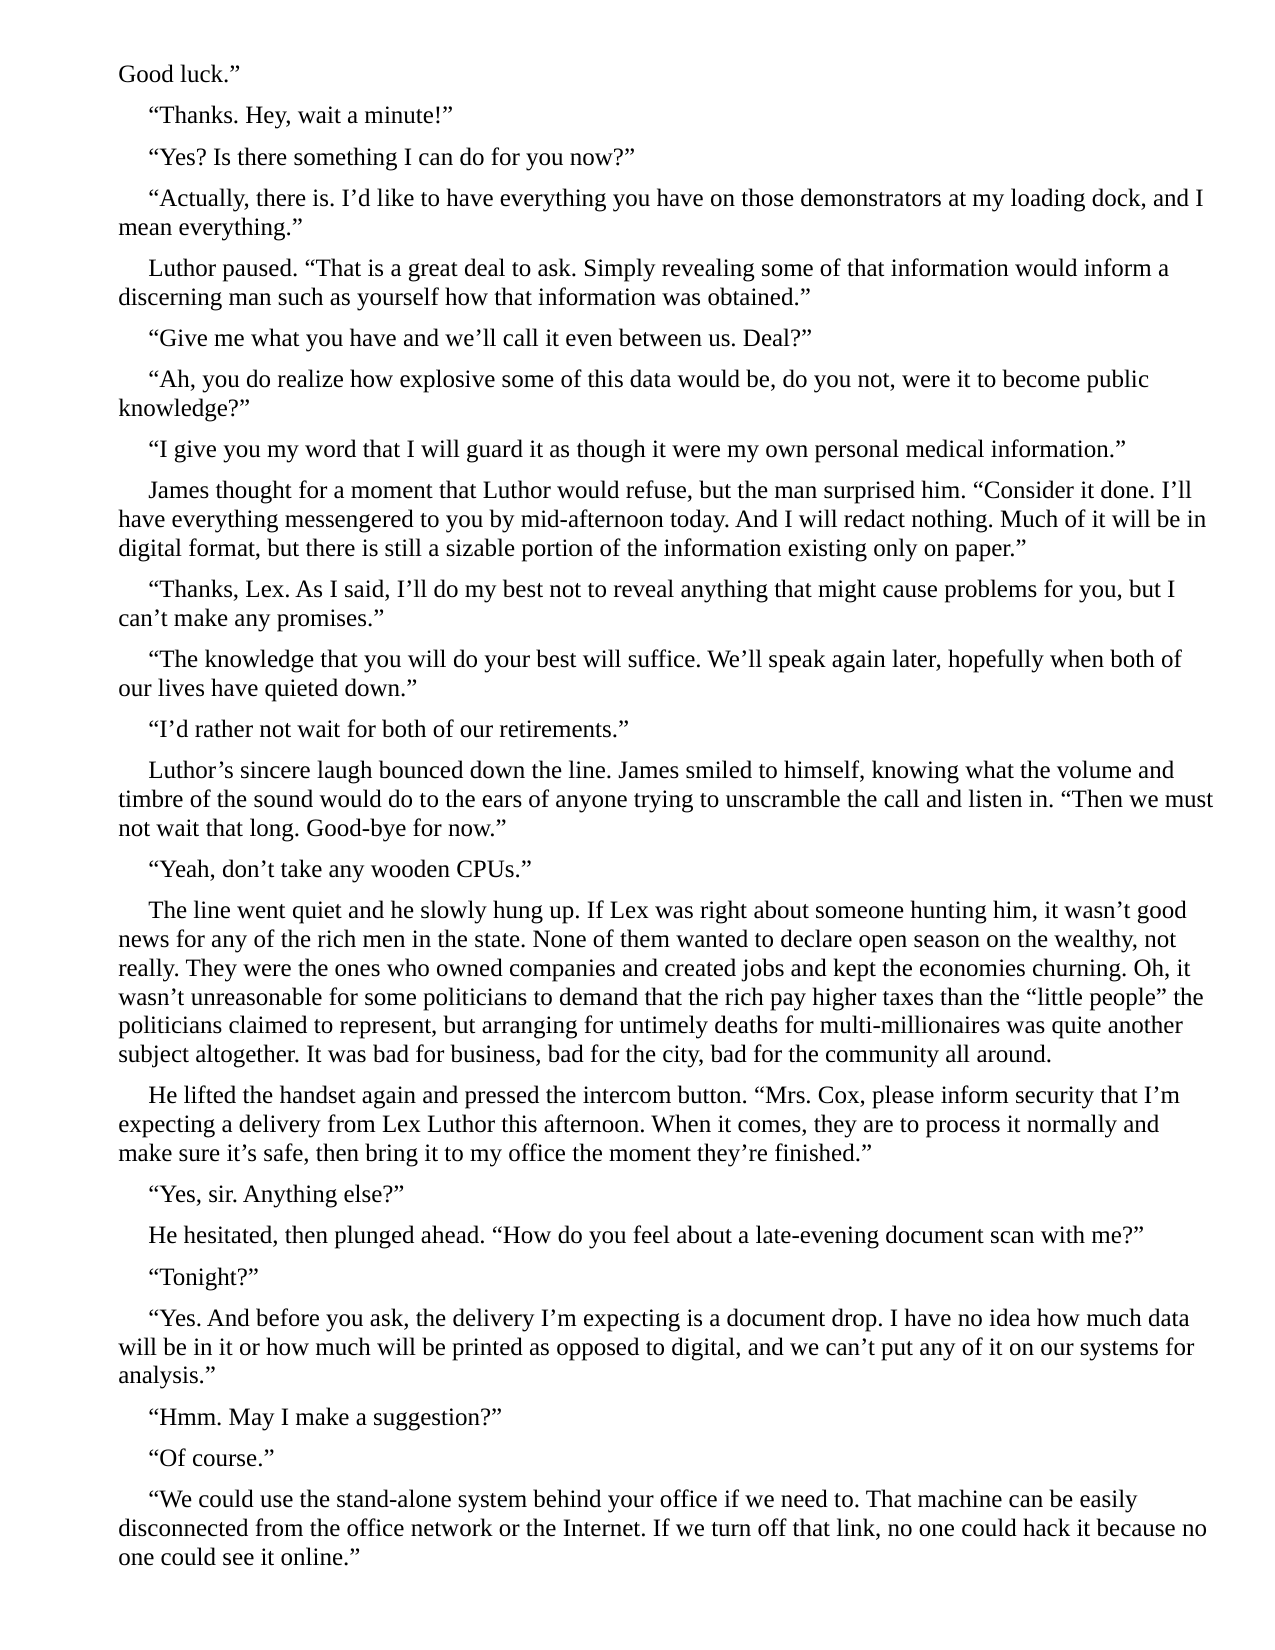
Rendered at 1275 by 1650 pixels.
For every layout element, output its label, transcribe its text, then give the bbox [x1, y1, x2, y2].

text Luthor’s sincere laugh bounced down the line. James smiled to himself, knowing what the volume and timbre of the sound would do to the ears of anyone trying to unscramble the call and listen in. “Then we must not wait that long. Good-bye for now.” [118, 755, 1216, 842]
text “Give me what you have and we’ll call it even between us. Deal?” [118, 323, 1216, 352]
text “Actually, there is. I’d like to have everything you have on those demonstrators at my loading dock, and I mean everything.” [118, 183, 1216, 240]
text Luthor paused. “That is a great deal to ask. Simply revealing some of that information would inform a discerning man such as yourself how that information was obtained.” [118, 253, 1216, 310]
text The line went quiet and he slowly hung up. If Lex was right about someone hunting him, it wasn’t good news for any of the rich men in the state. None of them wanted to declare open season on the wealthy, not really. They were the ones who owned companies and created jobs and kept the economies churning. Oh, it wasn’t unreasonable for some politicians to demand that the rich pay higher taxes than the “little people” the politicians claimed to represent, but arranging for untimely deaths for multi-millionaires was quite another subject altogether. It was bad for business, bad for the city, bad for the community all around. [118, 895, 1216, 1068]
text “We could use the stand-alone system behind your office if we need to. That machine can be easily disconnected from the office network or the Internet. If we turn off that link, no one could hack it because no one could see it online.” [118, 1484, 1216, 1570]
text He hesitated, then plunged ahead. “How do you feel about a late-evening document scan with me?” [118, 1220, 1216, 1249]
text “I give you my word that I will guard it as though it were my own personal medical information.” [118, 434, 1216, 463]
text “Thanks. Hey, wait a minute!” [118, 100, 1216, 129]
text James thought for a moment that Luthor would refuse, but the man surprised him. “Consider it done. I’ll have everything messengered to you by mid-afternoon today. And I will redact nothing. Much of it will be in digital format, but there is still a sizable portion of the information existing only on paper.” [118, 475, 1216, 562]
text Good luck.” [118, 59, 1216, 88]
text “Yes. And before you ask, the delivery I’m expecting is a document drop. I have no idea how much data will be in it or how much will be printed as opposed to digital, and we can’t put any of it on our systems for analysis.” [118, 1303, 1216, 1389]
text “Yes? Is there something I can do for you now?” [118, 142, 1216, 170]
text “Of course.” [118, 1443, 1216, 1472]
text “Ah, you do realize how explosive some of this data would be, do you not, were it to become public knowledge?” [118, 364, 1216, 422]
text He lifted the handset again and pressed the intercom button. “Mrs. Cox, please inform security that I’m expecting a delivery from Lex Luthor this afternoon. When it comes, they are to process it normally and make sure it’s safe, then bring it to my office the moment they’re finished.” [118, 1080, 1216, 1167]
text “Hmm. May I make a suggestion?” [118, 1402, 1216, 1430]
text “Yeah, don’t take any wooden CPUs.” [118, 854, 1216, 883]
text “Tonight?” [118, 1262, 1216, 1290]
text “Yes, sir. Anything else?” [118, 1179, 1216, 1208]
text “Thanks, Lex. As I said, I’ll do my best not to reveal anything that might cause problems for you, but I can’t make any promises.” [118, 574, 1216, 632]
text “The knowledge that you will do your best will suffice. We’ll speak again later, hopefully when both of our lives have quieted down.” [118, 644, 1216, 702]
text “I’d rather not wait for both of our retirements.” [118, 714, 1216, 743]
